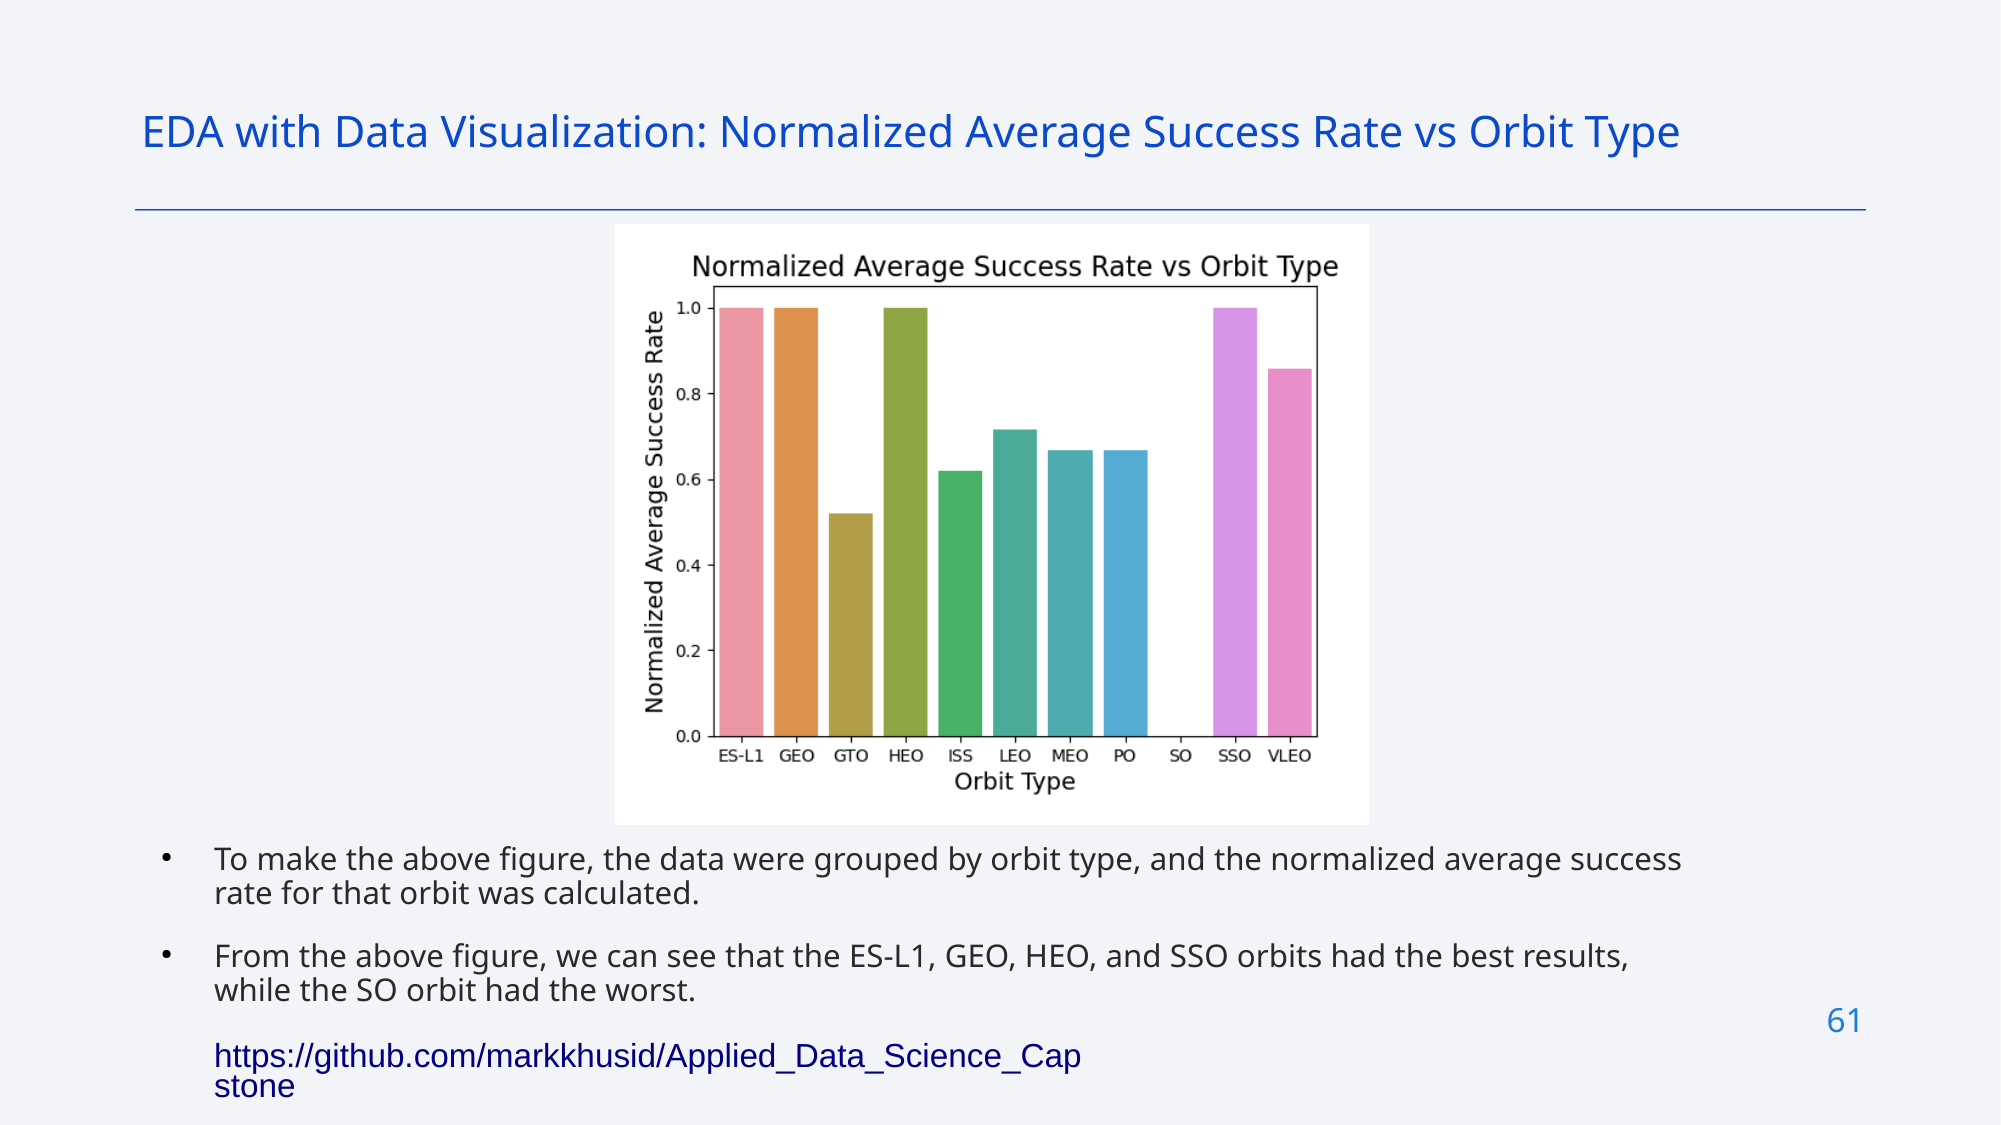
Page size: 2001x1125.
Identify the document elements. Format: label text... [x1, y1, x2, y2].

picture [0, 0, 2001, 1125]
text_box https://github.com/markkhusid/Applied_Data_Science_Capstone [199, 1030, 1100, 1106]
list To make the above figure, the data were grouped by orbit type, and the normalized average success rate for that orbit was calculated. From the above figure, we can see that the ES-L1, GEO, HEO, and SSO orbits had the best results, while the SO orbit had the worst. [128, 836, 1727, 913]
text_box EDA with Data Visualization: Normalized Average Success Rate vs Orbit Type [126, 88, 1852, 179]
